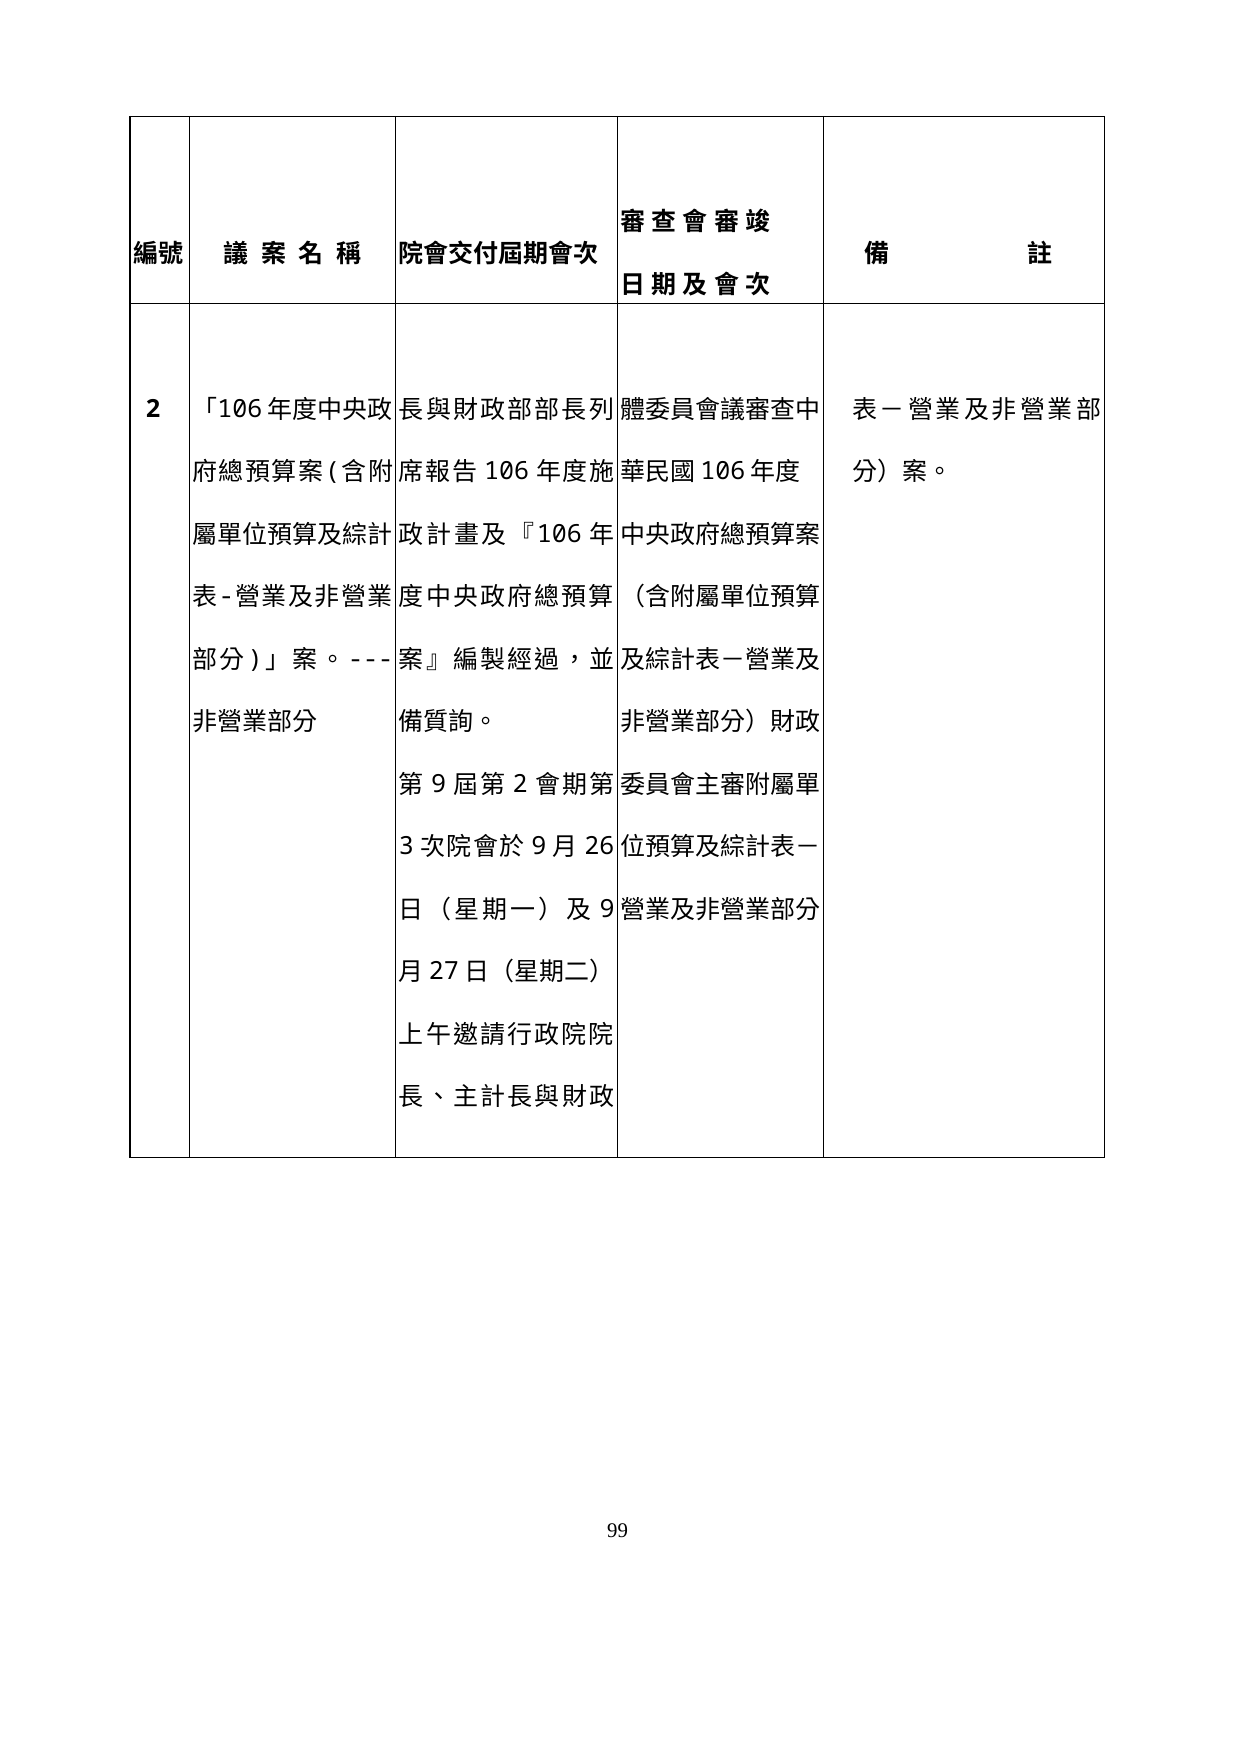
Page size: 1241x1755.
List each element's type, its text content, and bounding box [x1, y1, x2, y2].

table_header 審查會審竣 日期及會次 [618, 117, 823, 303]
table_header 編號 [131, 117, 189, 303]
table_cell 表－營業及非營業部分）案。 [824, 304, 1104, 1157]
table_header 備 註 [824, 117, 1104, 303]
table_cell 體委員會議審查中華民國106年度中央政府總預算案（含附屬單位預算及綜計表－營業及非營業部分）財政委員會主審附屬單位預算及綜計表－營業及非營業部分 [618, 304, 823, 1157]
table_cell 2 [131, 304, 189, 1157]
table_header 院會交付屆期會次 [396, 117, 617, 303]
table_cell 長與財政部部長列席報告106年度施政計畫及『106年度中央政府總預算案』編製經過，並備質詢。 第9屆第2會期第3次院會於9月26日（星期一）及9月27日（星期二）上午邀請行政院院長、主計長與財政 [396, 304, 617, 1157]
table_header 議 案 名 稱 [190, 117, 395, 303]
table_cell 「106年度中央政府總預算案(含附屬單位預算及綜計表-營業及非營業部分)」案。---非營業部分 [190, 304, 395, 1157]
